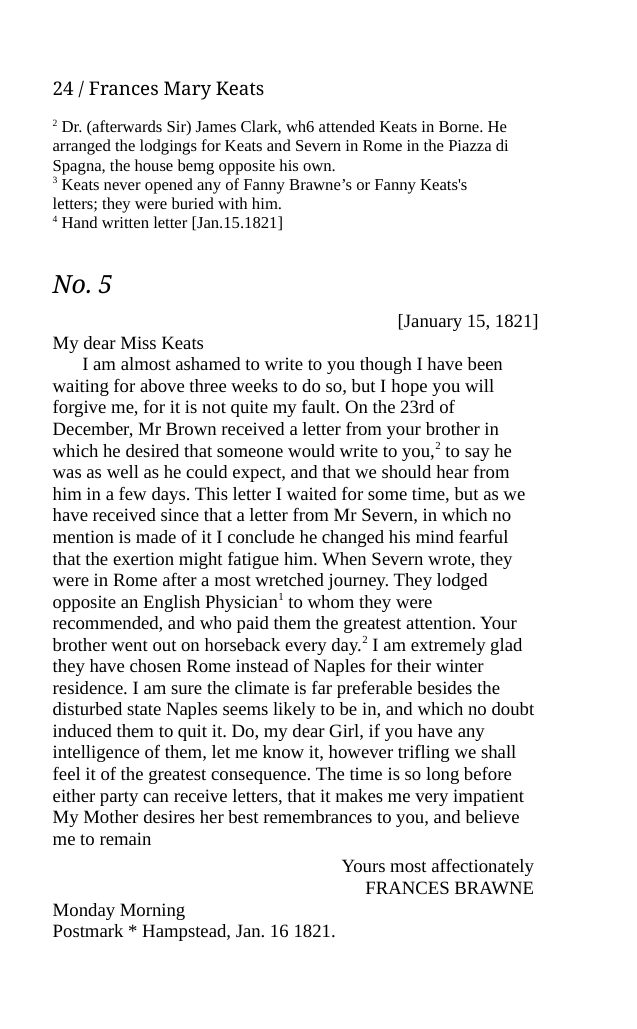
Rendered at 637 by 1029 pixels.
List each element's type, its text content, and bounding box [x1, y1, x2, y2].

text [January 15, 1821] [52, 310, 538, 332]
text 2 Dr. (afterwards Sir) James Clark, wh6 attended Keats in Borne. He arranged the lodgings for Keats and Severn in Rome in the Piazza di Spagna, the house bemg opposite his own. [52, 117, 538, 174]
text 4 Hand written letter [Jan.15.1821] [52, 213, 538, 232]
text Postmark * Hampstead, Jan. 16 1821. [52, 920, 538, 942]
text Monday Morning [52, 898, 538, 920]
text Yours most affectionately [52, 855, 538, 877]
text 3 Keats never opened any of Fanny Brawne’s or Fanny Keats's [52, 174, 538, 194]
subtitle No. 5 [52, 267, 538, 301]
text FRANCES BRAWNE [52, 877, 538, 898]
text letters; they were buried with him. [52, 194, 538, 213]
text My dear Miss Keats [52, 332, 538, 353]
text I am almost ashamed to write to you though I have been waiting for above three weeks to do so, but I hope you will forgive me, for it is not quite my fault. On the 23rd of December, Mr Brown received a letter from your brother in which he desired that someone would write to you,2 to say he was as well as he could expect, and that we should hear from him in a few days. This letter I waited for some time, but as we have received since that a letter from Mr Severn, in which no mention is made of it I conclude he changed his mind fearful that the exertion might fatigue him. When Severn wrote, they were in Rome after a most wretched journey. They lodged opposite an English Physician1 to whom they were recommended, and who paid them the greatest attention. Your brother went out on horseback every day.2 I am extremely glad they have chosen Rome instead of Naples for their winter residence. I am sure the climate is far preferable besides the disturbed state Naples seems likely to be in, and which no doubt induced them to quit it. Do, my dear Girl, if you have any intelligence of them, let me know it, however trifling we shall feel it of the greatest consequence. The time is so long before either party can receive letters, that it makes me very impatient My Mother desires her best remembrances to you, and believe me to remain [52, 353, 538, 849]
